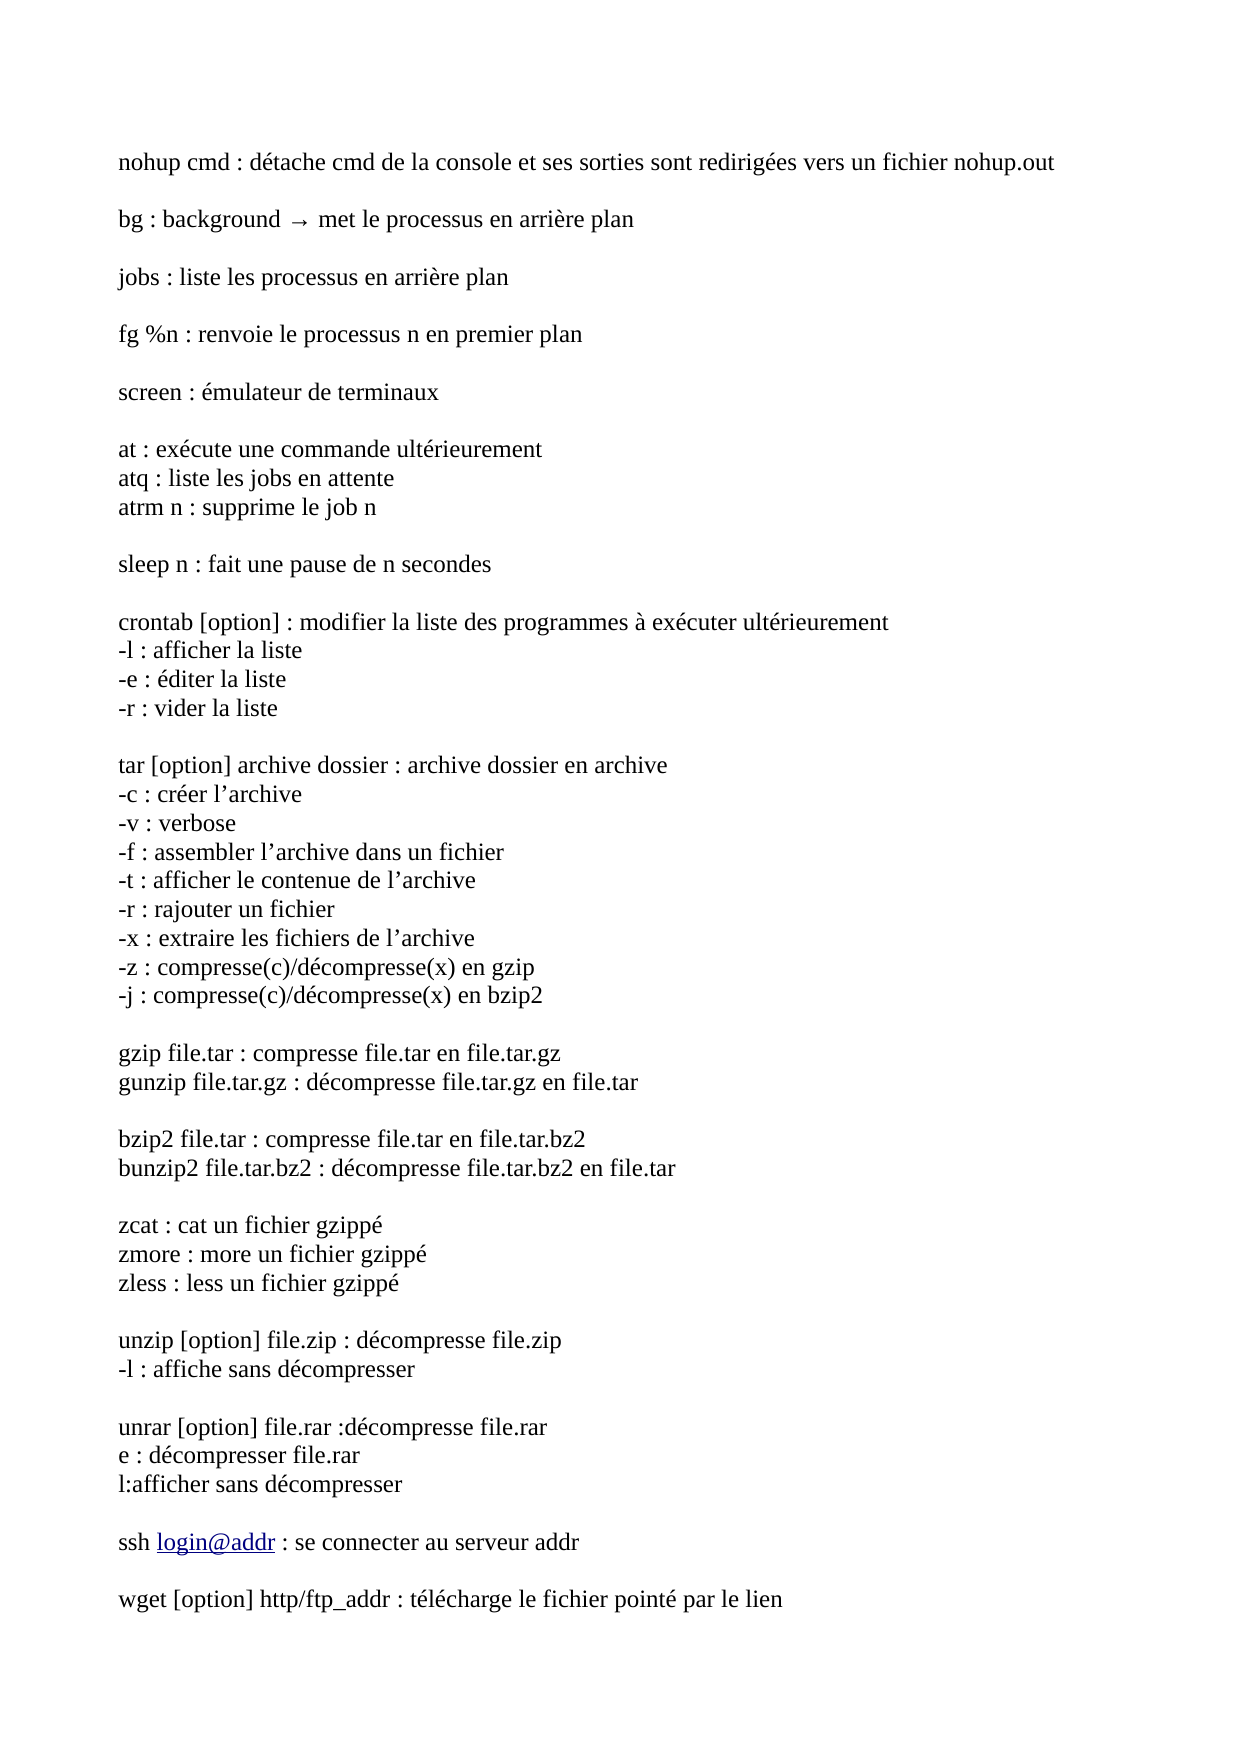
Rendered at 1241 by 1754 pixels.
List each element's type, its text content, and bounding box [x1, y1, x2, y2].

text l:afficher sans décompresser [118, 1469, 1122, 1498]
text wget [option] http/ftp_addr : télécharge le fichier pointé par le lien [118, 1584, 1122, 1613]
text e : décompresser file.rar [118, 1441, 1122, 1469]
text -e : éditer la liste [118, 664, 1122, 693]
text unzip [option] file.zip : décompresse file.zip [118, 1326, 1122, 1354]
text zcat : cat un fichier gzippé [118, 1211, 1122, 1239]
text tar [option] archive dossier : archive dossier en archive [118, 751, 1122, 779]
text zmore : more un fichier gzippé [118, 1239, 1122, 1268]
text ssh login@addr : se connecter au serveur addr [118, 1527, 1122, 1556]
text fg %n : renvoie le processus n en premier plan [118, 319, 1122, 348]
text -v : verbose [118, 808, 1122, 837]
text -f : assembler l’archive dans un fichier [118, 837, 1122, 866]
text at : exécute une commande ultérieurement [118, 434, 1122, 463]
text nohup cmd : détache cmd de la console et ses sorties sont redirigées vers un fichier nohup.out [118, 147, 1122, 176]
text bunzip2 file.tar.bz2 : décompresse file.tar.bz2 en file.tar [118, 1153, 1122, 1182]
text -l : afficher la liste [118, 636, 1122, 664]
text -r : rajouter un fichier [118, 894, 1122, 923]
text -x : extraire les fichiers de l’archive [118, 923, 1122, 952]
text -r : vider la liste [118, 693, 1122, 722]
text -l : affiche sans décompresser [118, 1354, 1122, 1383]
text gunzip file.tar.gz : décompresse file.tar.gz en file.tar [118, 1067, 1122, 1096]
text -j : compresse(c)/décompresse(x) en bzip2 [118, 981, 1122, 1009]
text bzip2 file.tar : compresse file.tar en file.tar.bz2 [118, 1124, 1122, 1153]
text atrm n : supprime le job n [118, 492, 1122, 521]
text zless : less un fichier gzippé [118, 1268, 1122, 1297]
text -c : créer l’archive [118, 779, 1122, 808]
text crontab [option] : modifier la liste des programmes à exécuter ultérieurement [118, 607, 1122, 636]
text -t : afficher le contenue de l’archive [118, 866, 1122, 894]
text atq : liste les jobs en attente [118, 463, 1122, 492]
text bg : background → met le processus en arrière plan [118, 204, 1122, 233]
text unrar [option] file.rar :décompresse file.rar [118, 1412, 1122, 1441]
text screen : émulateur de terminaux [118, 377, 1122, 406]
text -z : compresse(c)/décompresse(x) en gzip [118, 952, 1122, 981]
text sleep n : fait une pause de n secondes [118, 549, 1122, 578]
text jobs : liste les processus en arrière plan [118, 262, 1122, 291]
text gzip file.tar : compresse file.tar en file.tar.gz [118, 1038, 1122, 1067]
